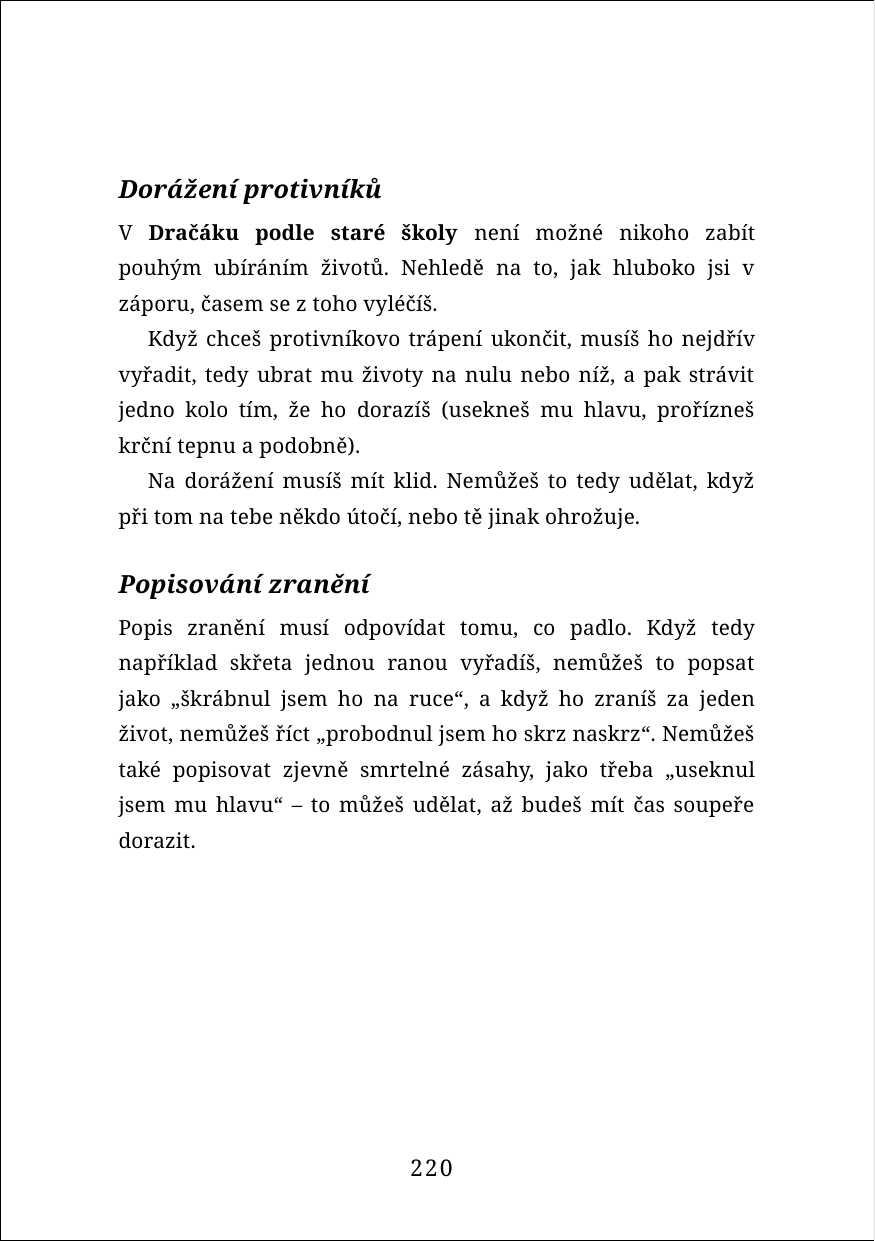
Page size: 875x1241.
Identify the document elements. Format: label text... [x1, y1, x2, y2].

text Popis zranění musí odpovídat tomu, co padlo. Když tedy například skřeta jednou ranou vyřadíš, nemůžeš to popsat jako „škrábnul jsem ho na ruce“, a když ho zraníš za jeden život, nemůžeš říct „probodnul jsem ho skrz naskrz“. Nemůžeš také popisovat zjevně smrtelné zásahy, jako třeba „useknul jsem mu hlavu“ – to můžeš udělat, až budeš mít čas soupeře dorazit. [118, 613, 756, 854]
subtitle Popisování zranění [118, 567, 756, 601]
text V Dračáku podle staré školy není možné nikoho zabít pouhým ubíráním životů. Nehledě na to, jak hluboko jsi v záporu, časem se z toho vyléčíš. Když chceš protivníkovo trápení ukončit, musíš ho nejdřív vyřadit, tedy ubrat mu životy na nulu nebo níž, a pak strávit jedno kolo tím, že ho dorazíš (usekneš mu hlavu, prořízneš krční tepnu a podobně). Na dorážení musíš mít klid. Nemůžeš to tedy udělat, když při tom na tebe někdo útočí, nebo tě jinak ohrožuje. [118, 218, 756, 530]
subtitle Dorážení protivníků [118, 172, 756, 206]
